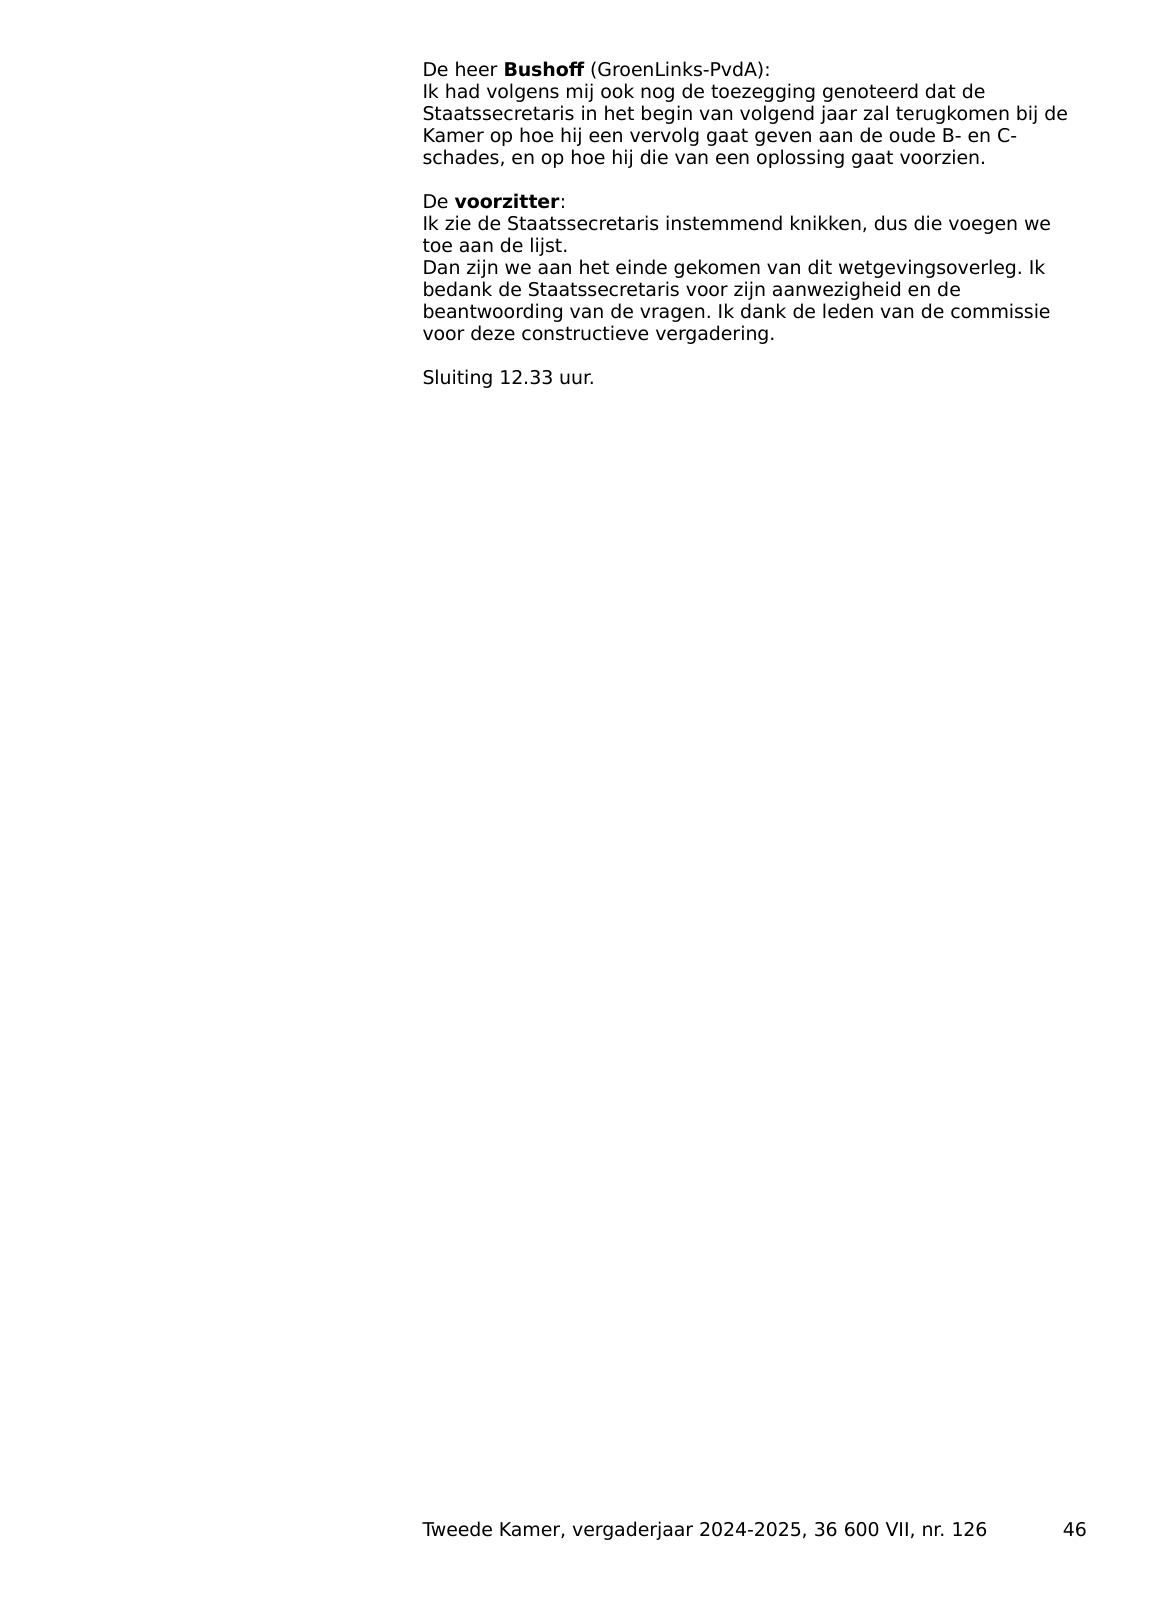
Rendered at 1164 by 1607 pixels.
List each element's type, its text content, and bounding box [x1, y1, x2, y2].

text Dan zijn we aan het einde gekomen van dit wetgevingsoverleg. Ik bedank de Staatssecretaris voor zijn aanwezigheid en de beantwoording van de vragen. Ik dank de leden van de commissie voor deze constructieve vergadering. [422, 257, 1087, 345]
text De voorzitter: [422, 191, 1087, 213]
text Ik zie de Staatssecretaris instemmend knikken, dus die voegen we toe aan de lijst. [422, 213, 1087, 257]
text De heer Bushoff (GroenLinks-PvdA): [422, 59, 1087, 81]
text Ik had volgens mij ook nog de toezegging genoteerd dat de Staatssecretaris in het begin van volgend jaar zal terugkomen bij de Kamer op hoe hij een vervolg gaat geven aan de oude B- en C-schades, en op hoe hij die van een oplossing gaat voorzien. [422, 81, 1087, 169]
text Sluiting 12.33 uur. [422, 367, 1087, 389]
